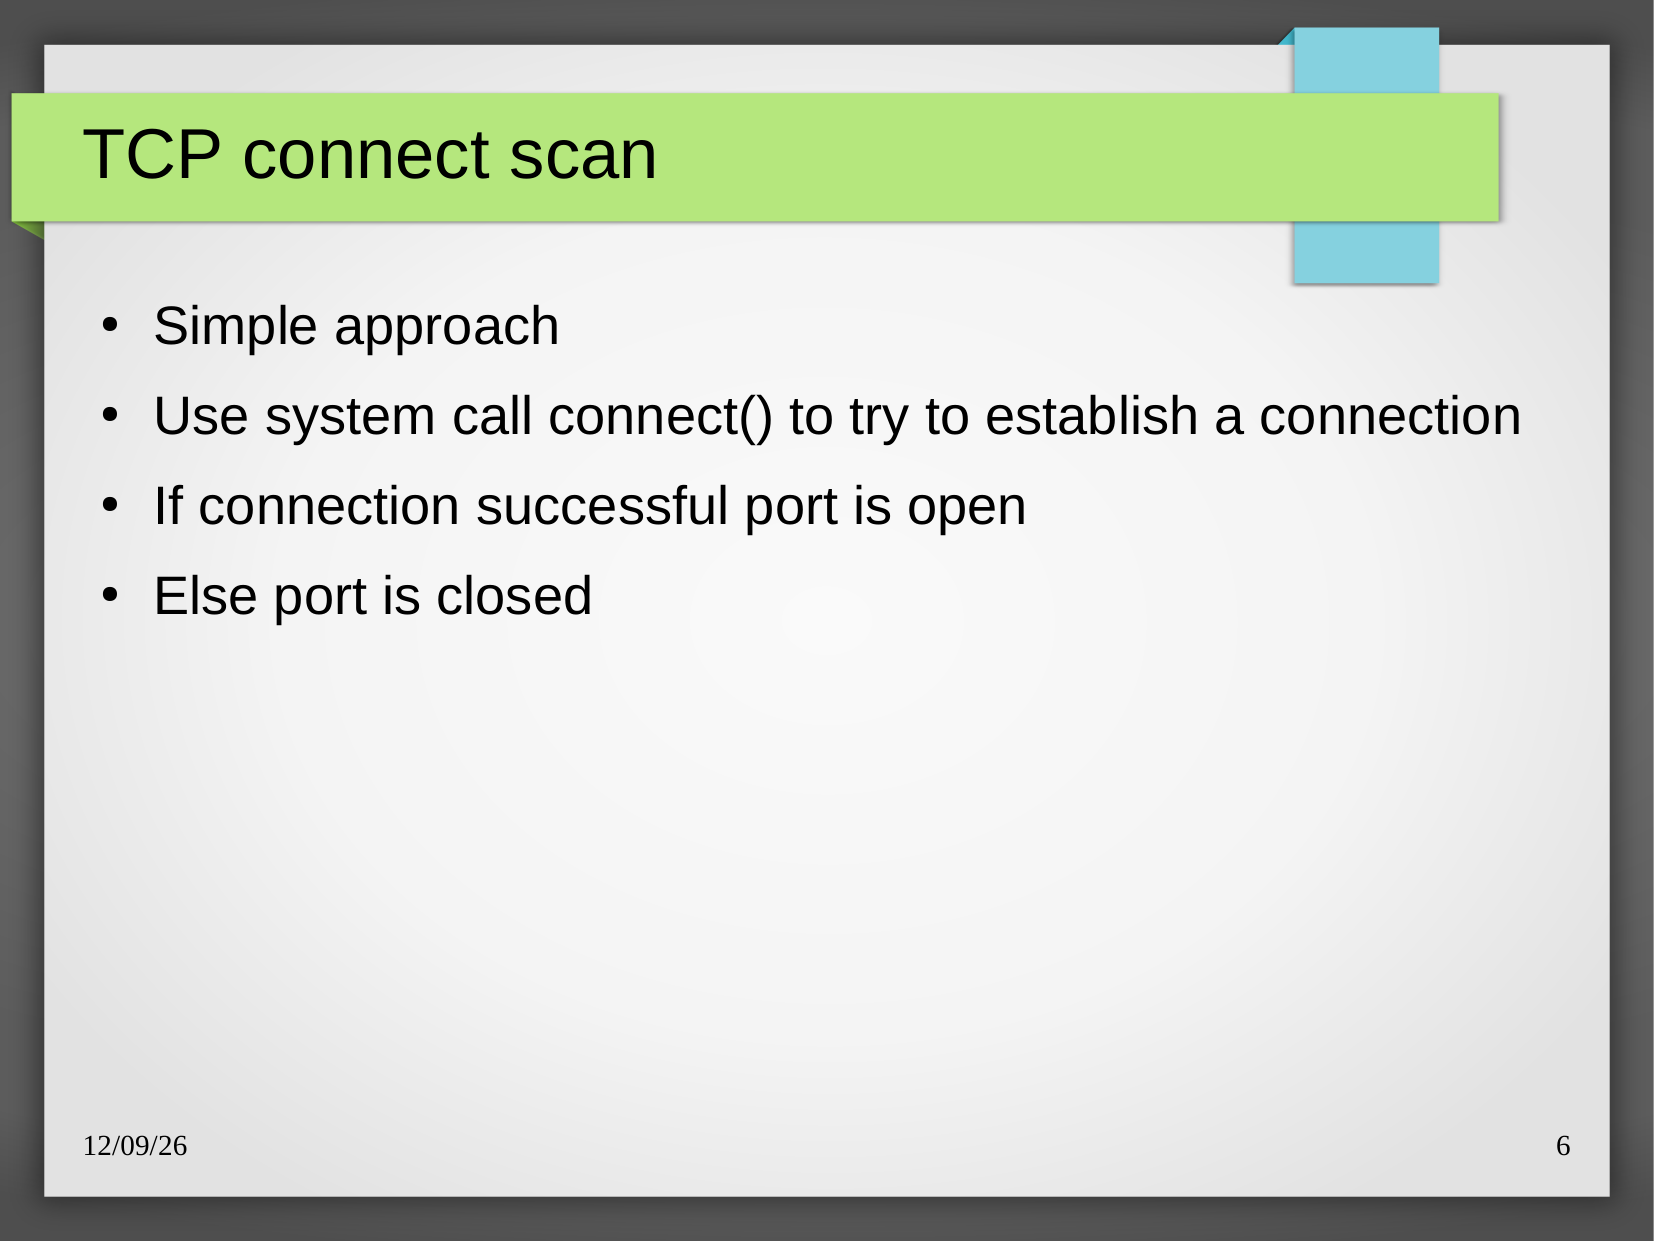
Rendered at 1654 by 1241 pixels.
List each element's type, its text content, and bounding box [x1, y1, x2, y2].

title TCP connect scan [82, 94, 1264, 213]
list Simple approach Use system call connect() to try to establish a connection If connection successful port is open Else port is closed [82, 295, 1571, 1015]
picture [0, 0, 1654, 1241]
